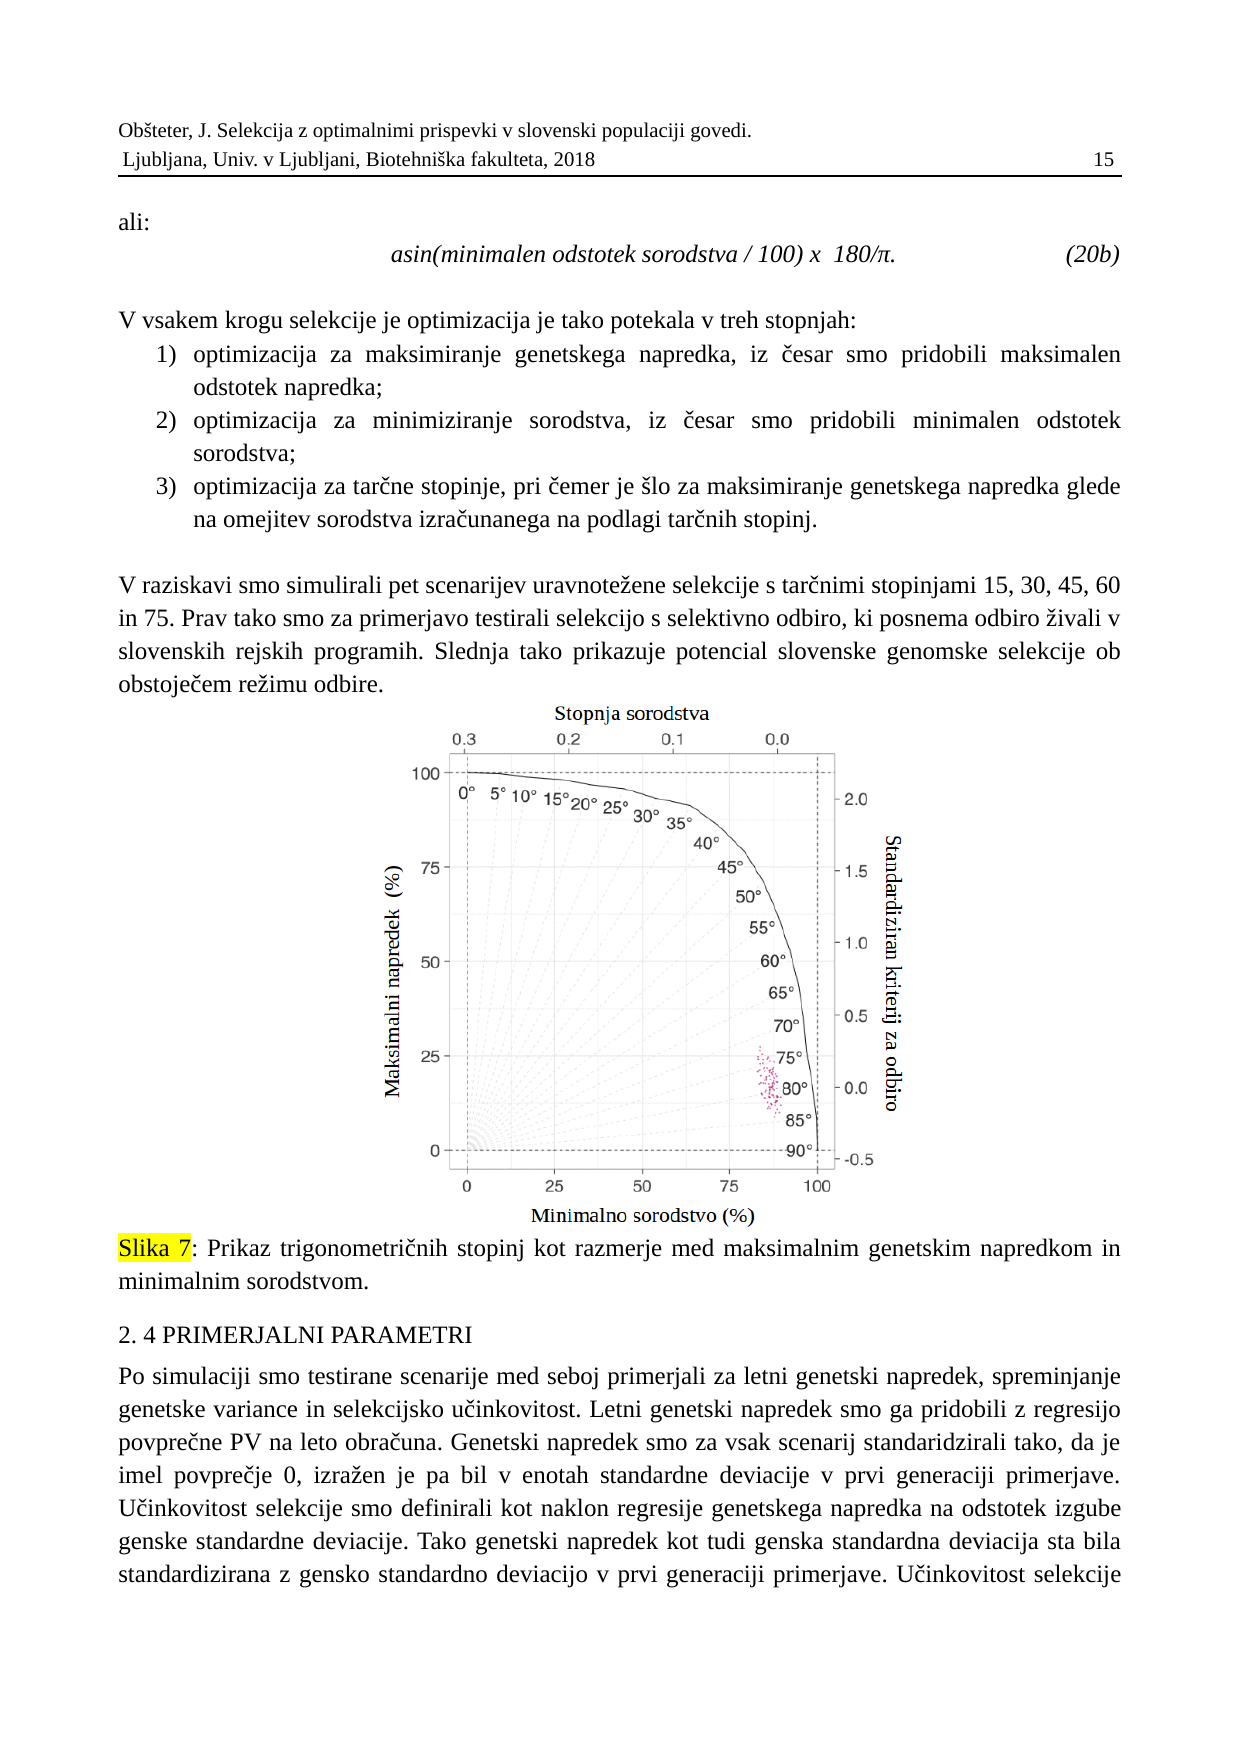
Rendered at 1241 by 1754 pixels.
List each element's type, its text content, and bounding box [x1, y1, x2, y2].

text Po simulaciji smo testirane scenarije med seboj primerjali za letni genetski napredek, spreminjanje genetske variance in selekcijsko učinkovitost. Letni genetski napredek smo ga pridobili z regresijo povprečne PV na leto obračuna. Genetski napredek smo za vsak scenarij standaridzirali tako, da je imel povprečje 0, izražen je pa bil v enotah standardne deviacije v prvi generaciji primerjave. Učinkovitost selekcije smo definirali kot naklon regresije genetskega napredka na odstotek izgube genske standardne deviacije. Tako genetski napredek kot tudi genska standardna deviacija sta bila standardizirana z gensko standardno deviacijo v prvi generaciji primerjave. Učinkovitost selekcije [118, 1361, 1122, 1588]
text V raziskavi smo simulirali pet scenarijev uravnotežene selekcije s tarčnimi stopinjami 15, 30, 45, 60 in 75. Prav tako smo za primerjavo testirali selekcijo s selektivno odbiro, ki posnema odbiro živali v slovenskih rejskih programih. Slednja tako prikazuje potencial slovenske genomske selekcije ob obstoječem režimu odbire. [118, 570, 1122, 698]
picture [375, 698, 904, 1229]
text asin(minimalen odstotek sorodstva / 100) x 180/π. (20b) [118, 239, 1122, 268]
list optimizacija za tarčne stopinje, pri čemer je šlo za maksimiranje genetskega napredka glede na omejitev sorodstva izračunanega na podlagi tarčnih stopinj. [156, 471, 1122, 532]
list optimizacija za maksimiranje genetskega napredka, iz česar smo pridobili maksimalen odstotek napredka; [156, 339, 1122, 400]
list optimizacija za minimiziranje sorodstva, iz česar smo pridobili minimalen odstotek sorodstva; [156, 405, 1122, 466]
subtitle 2. 4 Primerjalni parametri [118, 1320, 1122, 1349]
text Slika 7: Prikaz trigonometričnih stopinj kot razmerje med maksimalnim genetskim napredkom in minimalnim sorodstvom. [118, 1229, 1122, 1295]
text V vsakem krogu selekcije je optimizacija je tako potekala v treh stopnjah: [118, 306, 1122, 334]
text ali: [118, 207, 1122, 235]
